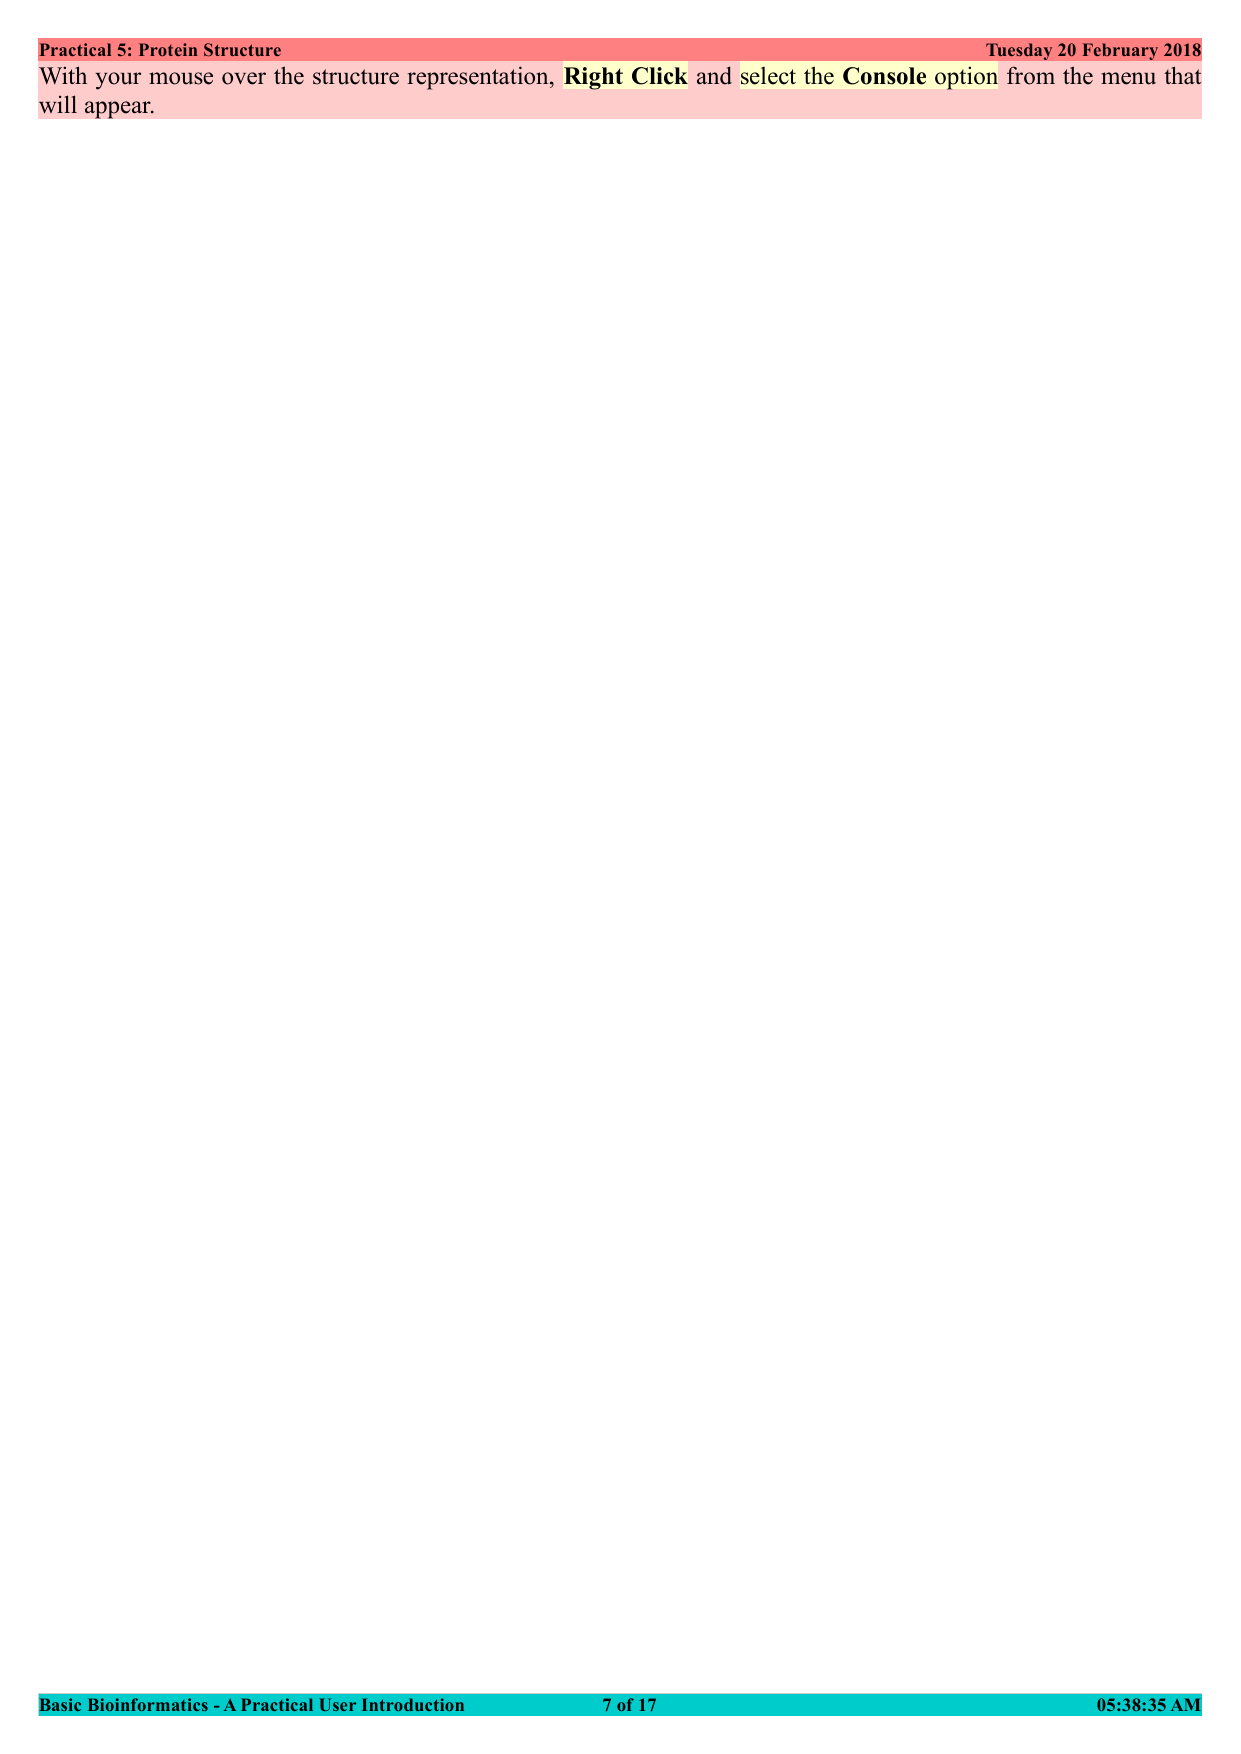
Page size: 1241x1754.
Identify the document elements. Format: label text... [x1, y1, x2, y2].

text With your mouse over the structure representation, Right Click and select the Console option from the menu that will appear. [38, 61, 1202, 119]
